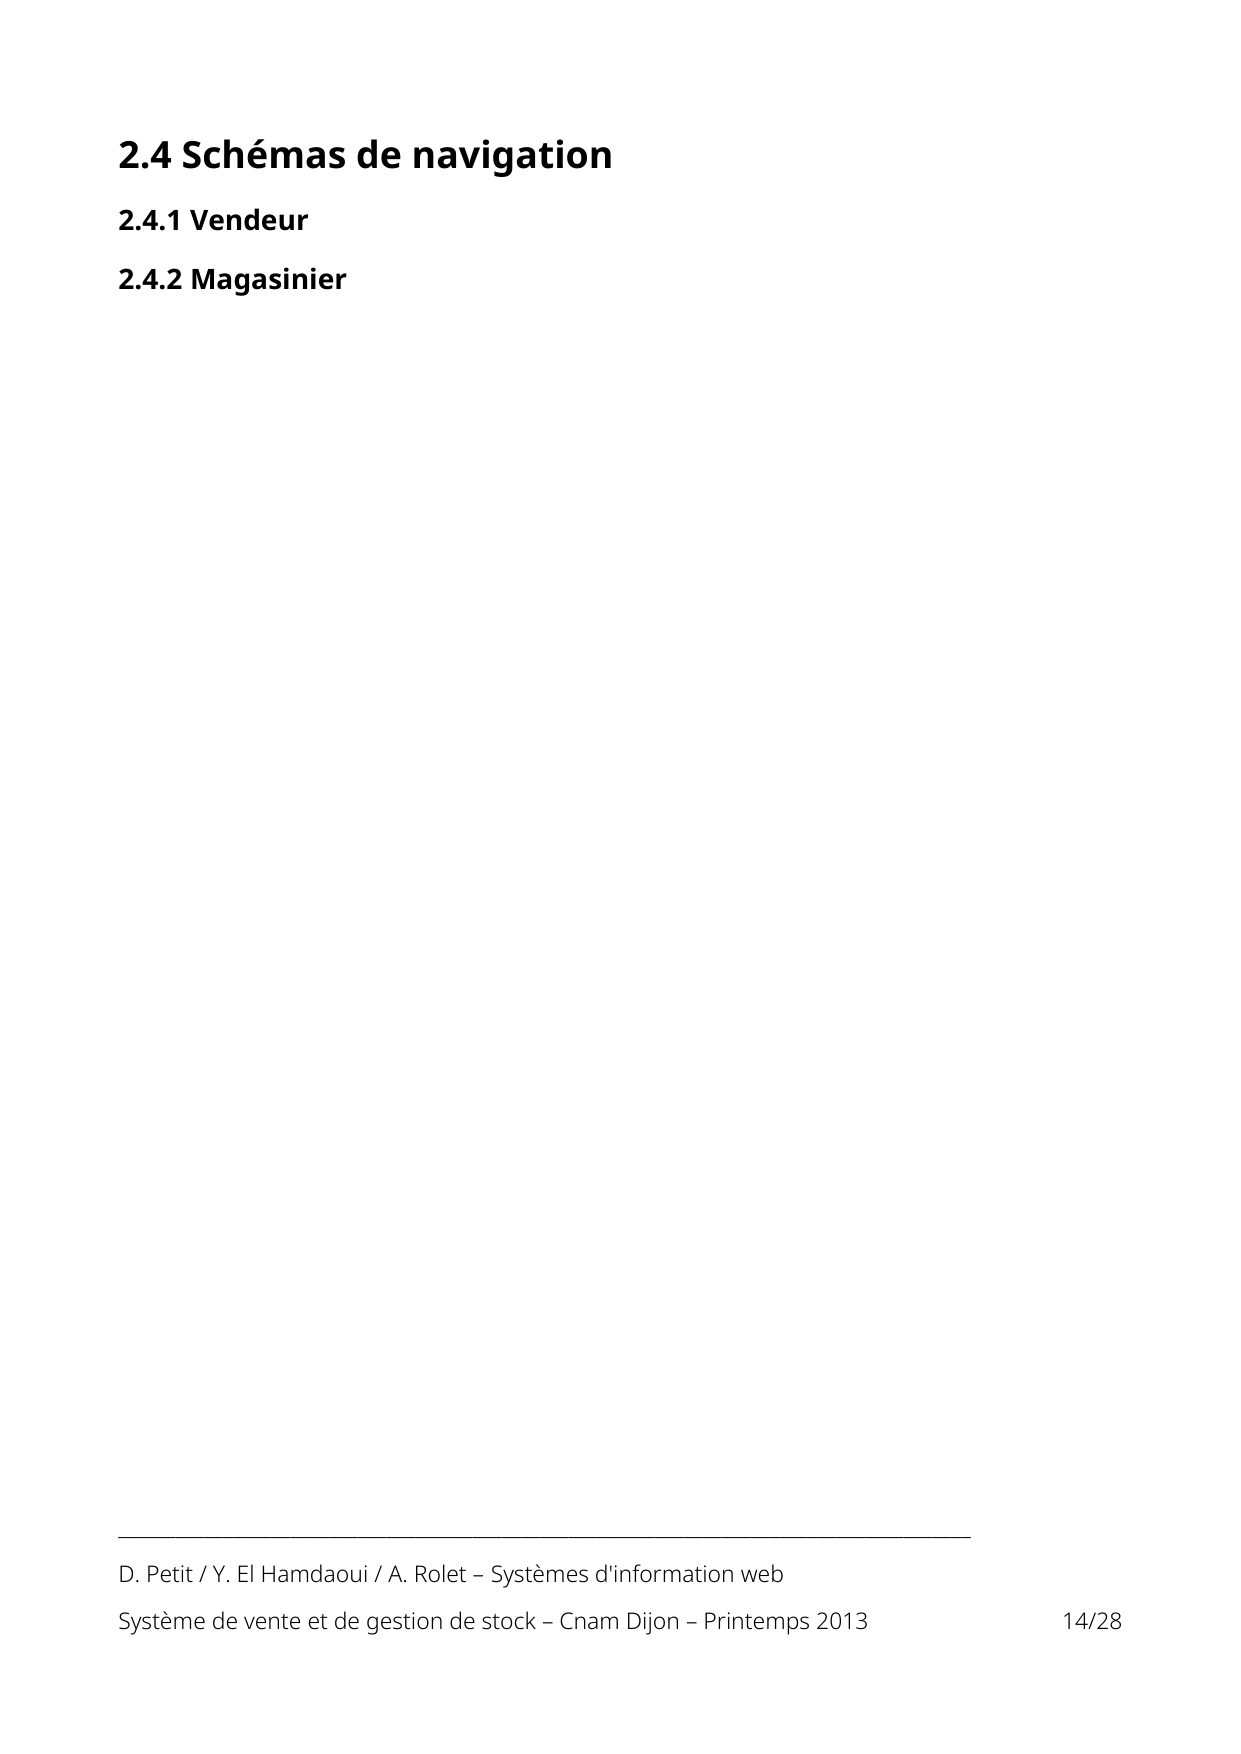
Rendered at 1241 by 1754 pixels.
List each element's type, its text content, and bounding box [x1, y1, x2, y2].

subtitle Magasinier [118, 259, 1122, 298]
subtitle Vendeur [118, 200, 1122, 239]
subtitle Schémas de navigation [118, 128, 1122, 179]
